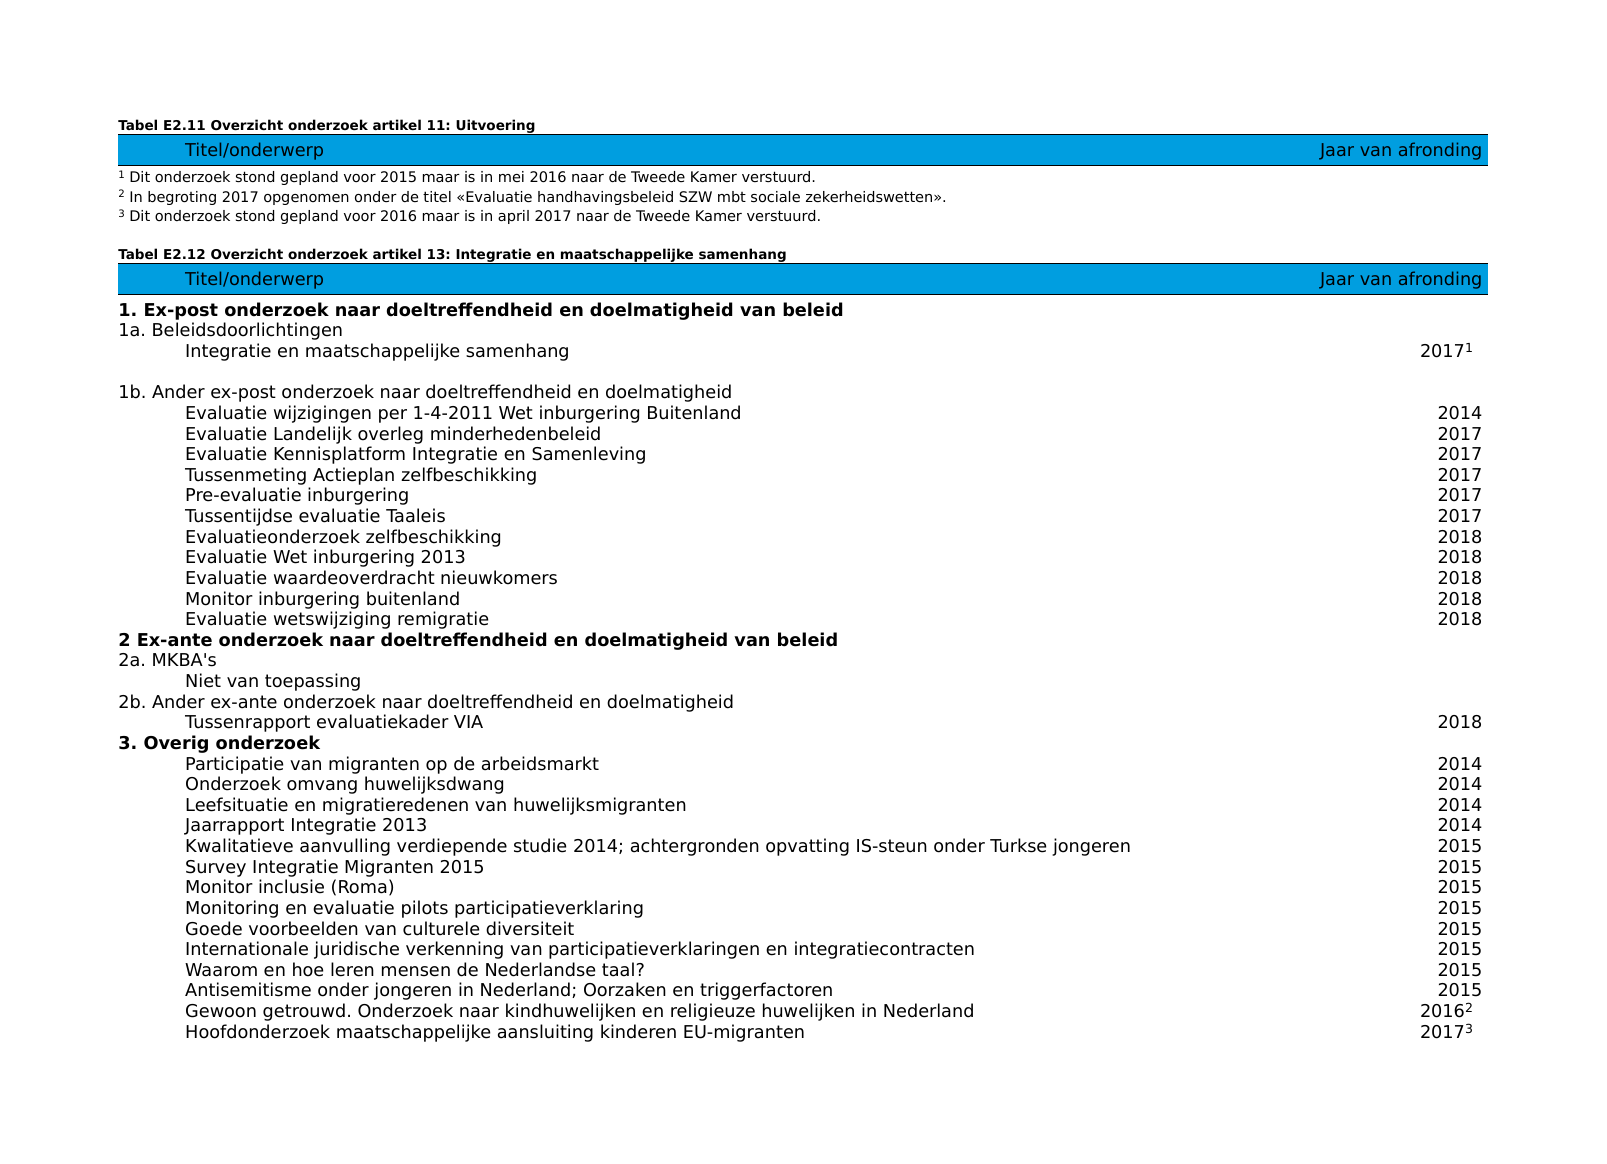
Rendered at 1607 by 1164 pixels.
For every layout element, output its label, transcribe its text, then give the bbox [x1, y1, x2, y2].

table_cell 2015 [1269, 857, 1488, 877]
table_cell Evaluatie Landelijk overleg minderhedenbeleid [179, 424, 1269, 444]
table_cell [118, 424, 179, 444]
table_cell Antisemitisme onder jongeren in Nederland; Oorzaken en triggerfactoren [179, 980, 1269, 1001]
table_cell Monitor inburgering buitenland [179, 589, 1269, 609]
table_cell Tussenrapport evaluatiekader VIA [179, 712, 1269, 733]
table_cell [118, 980, 179, 1001]
table_cell Leefsituatie en migratieredenen van huwelijksmigranten [179, 795, 1269, 815]
table_cell 2015 [1269, 919, 1488, 939]
table_cell 2014 [1269, 774, 1488, 795]
table_cell [118, 264, 179, 294]
table_cell Jaar van afronding [1269, 264, 1488, 294]
table_cell Titel/onderwerp [179, 264, 1269, 294]
table_cell [1269, 671, 1488, 692]
table_cell 2018 [1269, 589, 1488, 609]
table_cell [118, 815, 179, 836]
table_cell 2015 [1269, 980, 1488, 1001]
table_cell Evaluatie wijzigingen per 1-4-2011 Wet inburgering Buitenland [179, 403, 1269, 423]
table_cell Kwalitatieve aanvulling verdiepende studie 2014; achtergronden opvatting IS-steun onder Turkse jongeren [179, 836, 1269, 857]
table_cell Participatie van migranten op de arbeidsmarkt [179, 754, 1269, 774]
table_cell 1 Dit onderzoek stond gepland voor 2015 maar is in mei 2016 naar de Tweede Kamer verstuurd. 2 In begroting 2017 opgenomen onder de titel «Evaluatie handhavingsbeleid SZW mbt sociale zekerheidswetten». 3 Dit onderzoek stond gepland voor 2016 maar is in april 2017 naar de Tweede Kamer verstuurd. [118, 166, 1488, 225]
table_cell Gewoon getrouwd. Onderzoek naar kindhuwelijken en religieuze huwelijken in Nederland [179, 1001, 1269, 1022]
table_cell 2018 [1269, 609, 1488, 630]
table_cell 20162 [1269, 1001, 1488, 1022]
table_cell [118, 919, 179, 939]
table_cell 1b. Ander ex-post onderzoek naar doeltreffendheid en doelmatigheid [118, 382, 1488, 403]
table_cell Integratie en maatschappelijke samenhang [179, 341, 1269, 362]
table_cell Onderzoek omvang huwelijksdwang [179, 774, 1269, 795]
table_cell Evaluatie wetswijziging remigratie [179, 609, 1269, 630]
table_cell [118, 444, 179, 465]
table_cell 2015 [1269, 898, 1488, 918]
table_cell [118, 1001, 179, 1022]
table_cell Pre-evaluatie inburgering [179, 485, 1269, 506]
table_cell 2015 [1269, 960, 1488, 980]
table_cell Monitor inclusie (Roma) [179, 877, 1269, 898]
table_cell [118, 568, 179, 588]
table_cell [1269, 362, 1488, 382]
table_cell 2014 [1269, 815, 1488, 836]
table_cell [118, 403, 179, 423]
table_header Tabel E2.11 Overzicht onderzoek artikel 11: Uitvoering [118, 118, 1488, 134]
table_cell [118, 754, 179, 774]
table_cell 20173 [1269, 1022, 1488, 1042]
table_cell 20171 [1269, 341, 1488, 362]
table_cell Evaluatieonderzoek zelfbeschikking [179, 527, 1269, 547]
table_cell [118, 898, 179, 918]
table_cell 2018 [1269, 547, 1488, 568]
table_cell [118, 589, 179, 609]
table_cell Hoofdonderzoek maatschappelijke aansluiting kinderen EU-migranten [179, 1022, 1269, 1042]
table_cell [118, 877, 179, 898]
table_cell [118, 485, 179, 506]
table_cell [118, 609, 179, 630]
table_cell [118, 939, 179, 960]
table_cell Tussenmeting Actieplan zelfbeschikking [179, 465, 1269, 485]
table_cell [118, 362, 179, 382]
table_cell 2017 [1269, 444, 1488, 465]
table_cell Tussentijdse evaluatie Taaleis [179, 506, 1269, 527]
table_cell 2 Ex-ante onderzoek naar doeltreffendheid en doelmatigheid van beleid [118, 630, 1488, 650]
table_cell [118, 795, 179, 815]
table_cell [118, 836, 179, 857]
table_cell 2014 [1269, 795, 1488, 815]
table_cell 1a. Beleidsdoorlichtingen [118, 320, 1488, 341]
table_cell [118, 774, 179, 795]
table_cell [118, 341, 179, 362]
table_cell Jaar van afronding [1269, 135, 1488, 165]
table_cell [118, 527, 179, 547]
table_cell 2017 [1269, 506, 1488, 527]
table_cell 2a. MKBA's [118, 650, 1488, 671]
table_cell Evaluatie Kennisplatform Integratie en Samenleving [179, 444, 1269, 465]
table_cell 2014 [1269, 403, 1488, 423]
table_header Tabel E2.12 Overzicht onderzoek artikel 13: Integratie en maatschappelijke samenhang [118, 247, 1488, 263]
table_cell [118, 960, 179, 980]
table_cell 2014 [1269, 754, 1488, 774]
table_cell Evaluatie waardeoverdracht nieuwkomers [179, 568, 1269, 588]
table_cell 2018 [1269, 527, 1488, 547]
table_cell 3. Overig onderzoek [118, 733, 1488, 753]
table_cell 2018 [1269, 712, 1488, 733]
table_cell 2017 [1269, 485, 1488, 506]
table_cell Waarom en hoe leren mensen de Nederlandse taal? [179, 960, 1269, 980]
table_cell 2018 [1269, 568, 1488, 588]
table_cell 2015 [1269, 939, 1488, 960]
table_cell 2017 [1269, 424, 1488, 444]
table_cell Jaarrapport Integratie 2013 [179, 815, 1269, 836]
table_cell 1. Ex-post onderzoek naar doeltreffendheid en doelmatigheid van beleid [118, 295, 1488, 320]
table_cell [118, 135, 179, 165]
table_cell Monitoring en evaluatie pilots participatieverklaring [179, 898, 1269, 918]
table_cell [118, 1022, 179, 1042]
table_cell Goede voorbeelden van culturele diversiteit [179, 919, 1269, 939]
table_cell [118, 671, 179, 692]
table_cell Niet van toepassing [179, 671, 1269, 692]
table_cell 2017 [1269, 465, 1488, 485]
table_cell Survey Integratie Migranten 2015 [179, 857, 1269, 877]
table_cell [118, 712, 179, 733]
table_cell 2b. Ander ex-ante onderzoek naar doeltreffendheid en doelmatigheid [118, 692, 1488, 712]
table_cell [118, 857, 179, 877]
table_cell [179, 362, 1269, 382]
table_cell [118, 547, 179, 568]
table_cell Titel/onderwerp [179, 135, 1269, 165]
table_cell [118, 465, 179, 485]
table_cell Internationale juridische verkenning van participatieverklaringen en integratiecontracten [179, 939, 1269, 960]
table_cell Evaluatie Wet inburgering 2013 [179, 547, 1269, 568]
table_cell 2015 [1269, 836, 1488, 857]
table_cell [118, 506, 179, 527]
table_cell 2015 [1269, 877, 1488, 898]
